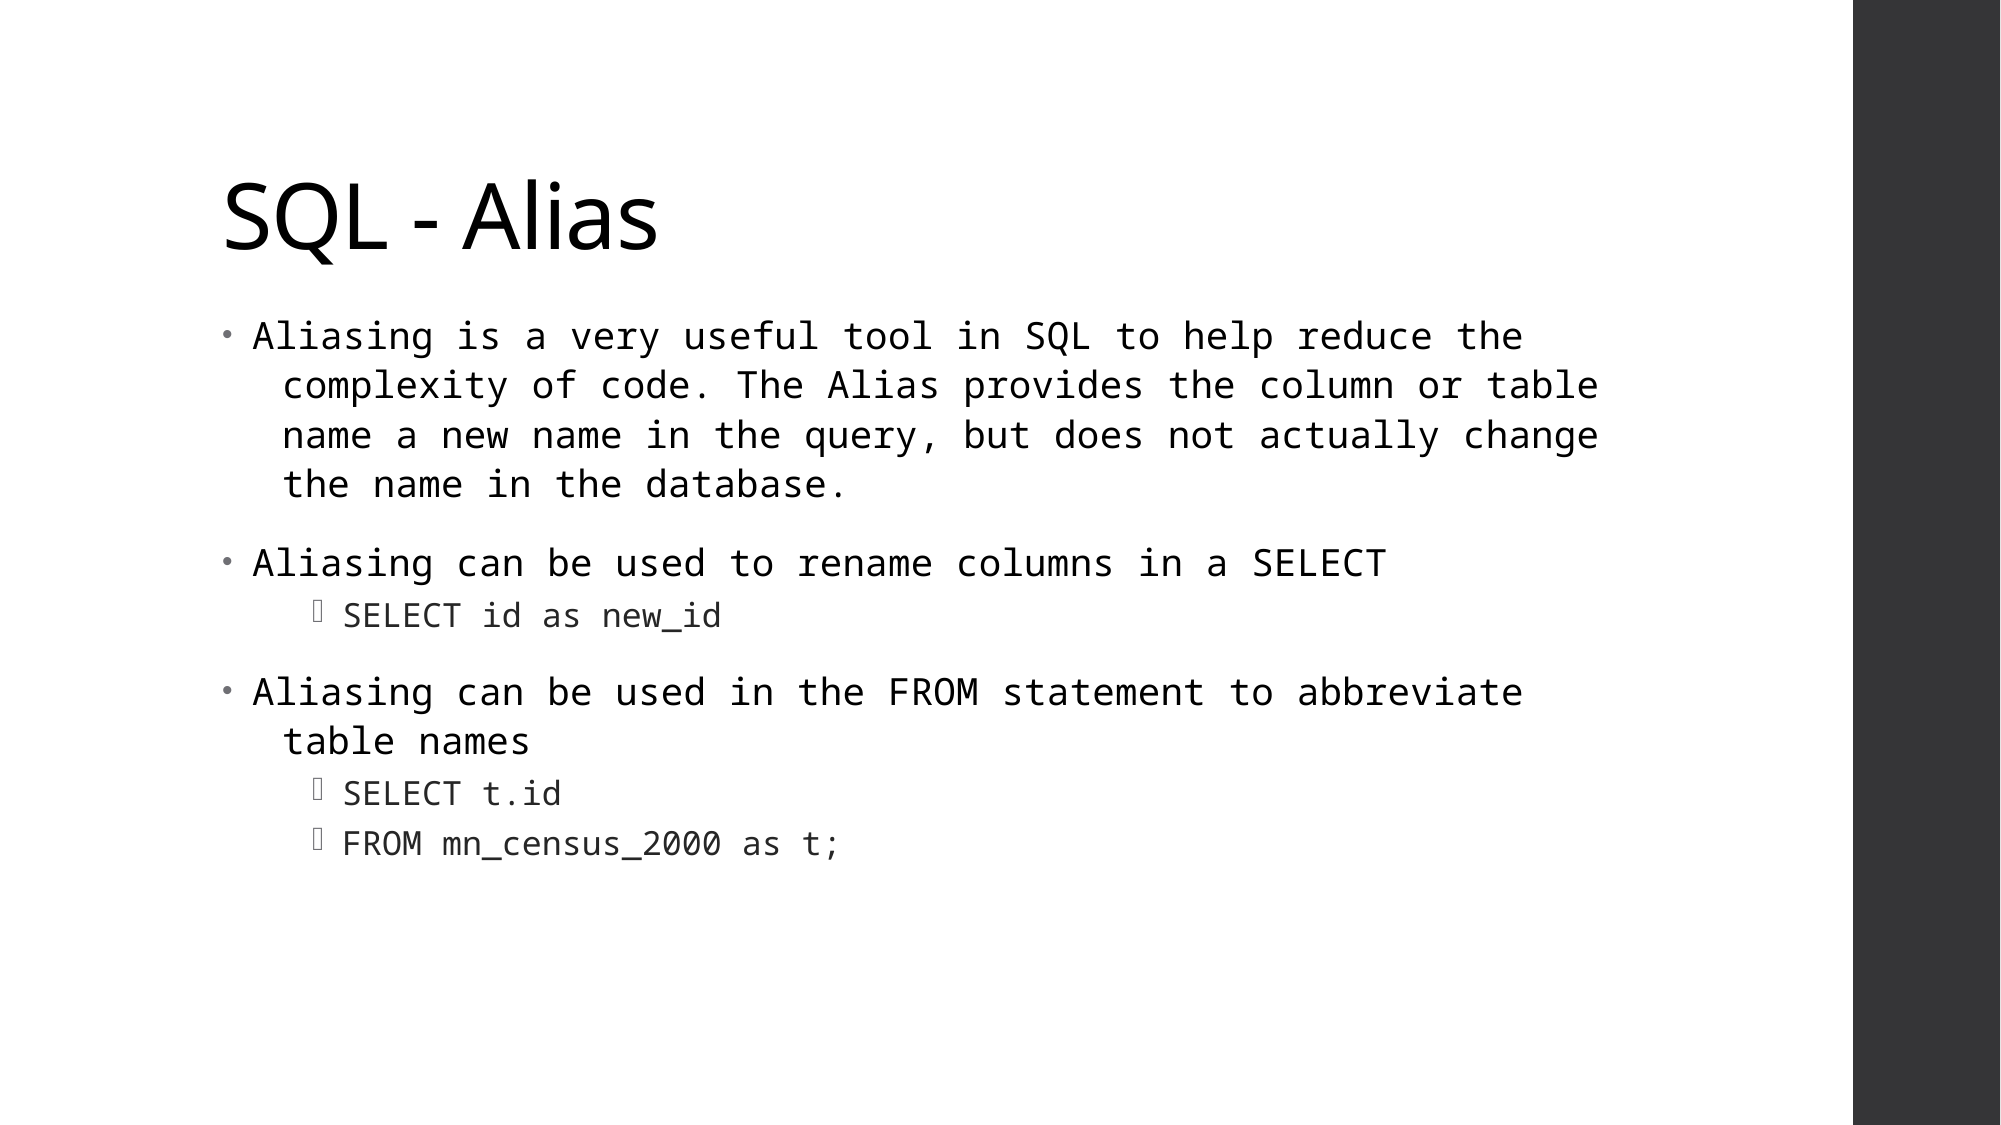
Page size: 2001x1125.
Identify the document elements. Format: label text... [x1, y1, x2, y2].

title SQL - Alias [206, 60, 1797, 278]
list Aliasing is a very useful tool in SQL to help reduce the complexity of code. The Alias provides the column or table name a new name in the query, but does not actually change the name in the database. Aliasing can be used to rename columns in a SELECT SELECT id as new_id Aliasing can be used in the FROM statement to abbreviate table names SELECT t.id FROM mn_census_2000 as t; [206, 299, 1617, 1014]
